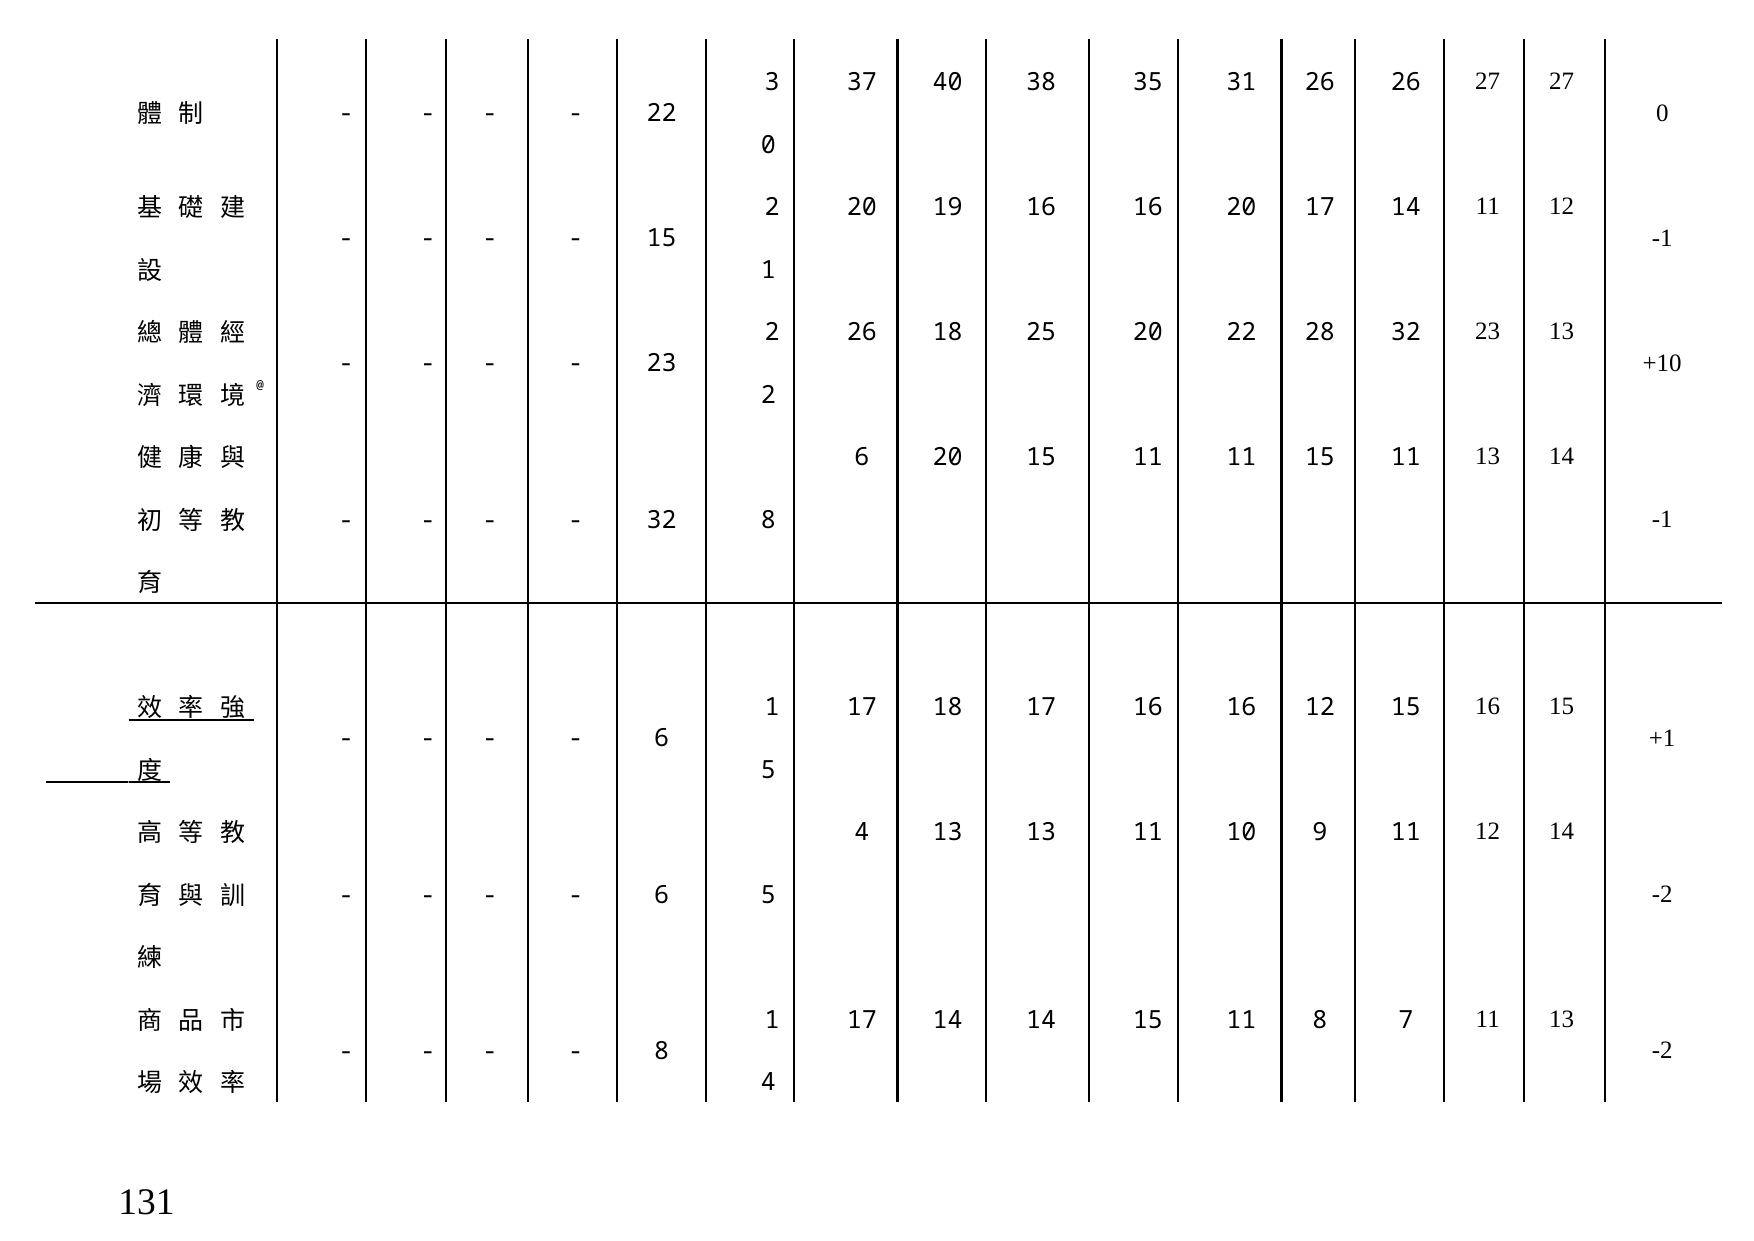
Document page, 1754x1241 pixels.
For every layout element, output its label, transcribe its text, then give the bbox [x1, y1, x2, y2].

table_cell - [447, 39, 527, 164]
table_cell 32 [1356, 289, 1443, 414]
table_cell 25 [987, 289, 1088, 414]
table_cell 4 [795, 789, 896, 977]
table_cell +10 [1606, 289, 1722, 414]
table_cell 16 [1090, 164, 1177, 289]
table_cell 15 [1356, 604, 1443, 789]
table_cell - [447, 789, 527, 977]
table_cell 11 [1179, 414, 1280, 602]
table_cell 14 [707, 977, 793, 1102]
table_cell - [529, 789, 616, 977]
table_cell 16 [1445, 604, 1523, 789]
table_cell 22 [1179, 289, 1280, 414]
table_cell 40 [899, 39, 985, 164]
table_cell 10 [1179, 789, 1280, 977]
table_cell 18 [899, 289, 985, 414]
table_cell 效率強度 [35, 604, 276, 789]
table_cell - [367, 39, 445, 164]
table_cell 商品市場效率 [35, 977, 276, 1102]
table_cell - [447, 977, 527, 1102]
table_cell 23 [618, 289, 705, 414]
table_cell - [529, 977, 616, 1102]
table_cell 11 [1090, 414, 1177, 602]
table_cell 11 [1445, 164, 1523, 289]
table_cell - [278, 977, 365, 1102]
table_cell - [529, 164, 616, 289]
table_cell 11 [1445, 977, 1523, 1102]
table_cell - [367, 789, 445, 977]
table_cell 12 [1283, 604, 1354, 789]
table_cell - [529, 414, 616, 602]
table_cell 31 [1179, 39, 1280, 164]
table_cell - [278, 414, 365, 602]
table_cell 總體經濟環境@ [35, 289, 276, 414]
table_cell 8 [1283, 977, 1354, 1102]
table_cell 17 [987, 604, 1088, 789]
table_cell 20 [795, 164, 896, 289]
table_cell - [447, 164, 527, 289]
table_cell 健康與初等教育 [35, 414, 276, 602]
table_cell 高等教育與訓練 [35, 789, 276, 977]
table_cell 14 [1525, 789, 1604, 977]
table_cell - [447, 604, 527, 789]
table_cell 17 [795, 604, 896, 789]
table_cell 13 [1525, 289, 1604, 414]
table_cell 15 [987, 414, 1088, 602]
table_cell 6 [618, 789, 705, 977]
table_cell -1 [1606, 414, 1722, 602]
table_cell 15 [1525, 604, 1604, 789]
table_cell 17 [1283, 164, 1354, 289]
table_cell 15 [1283, 414, 1354, 602]
table_cell 26 [795, 289, 896, 414]
table_cell 0 [1606, 39, 1722, 164]
table_cell 9 [1283, 789, 1354, 977]
table_cell 27 [1525, 39, 1604, 164]
table_cell 15 [707, 604, 793, 789]
table_cell 6 [618, 604, 705, 789]
table_cell 32 [618, 414, 705, 602]
table_cell - [278, 789, 365, 977]
table_cell 20 [1179, 164, 1280, 289]
table_cell 20 [899, 414, 985, 602]
table_cell 14 [987, 977, 1088, 1102]
table_cell - [529, 604, 616, 789]
table_cell 13 [1525, 977, 1604, 1102]
table_cell 11 [1356, 414, 1443, 602]
table_cell - [278, 39, 365, 164]
table_cell - [367, 414, 445, 602]
table_cell 22 [618, 39, 705, 164]
table_cell - [529, 39, 616, 164]
table_cell 17 [795, 977, 896, 1102]
table_cell 38 [987, 39, 1088, 164]
table_cell - [447, 414, 527, 602]
table_cell 15 [1090, 977, 1177, 1102]
table_cell - [529, 289, 616, 414]
table_cell - [278, 289, 365, 414]
table_cell - [367, 164, 445, 289]
table_cell 12 [1525, 164, 1604, 289]
table_cell 35 [1090, 39, 1177, 164]
table_cell 26 [1356, 39, 1443, 164]
table_cell 6 [795, 414, 896, 602]
table_cell -1 [1606, 164, 1722, 289]
table_cell 12 [1445, 789, 1523, 977]
table_cell 15 [618, 164, 705, 289]
table_cell 13 [987, 789, 1088, 977]
table_cell 8 [707, 414, 793, 602]
table_cell 體制 [35, 39, 276, 164]
table_cell 20 [1090, 289, 1177, 414]
table_cell 14 [899, 977, 985, 1102]
table_cell 14 [1525, 414, 1604, 602]
table_cell 8 [618, 977, 705, 1102]
table_cell 基礎建設 [35, 164, 276, 289]
table_cell 16 [1090, 604, 1177, 789]
table_cell 27 [1445, 39, 1523, 164]
table_cell -2 [1606, 977, 1722, 1102]
table_cell 11 [1090, 789, 1177, 977]
table_cell 13 [1445, 414, 1523, 602]
table_cell - [447, 289, 527, 414]
table_cell - [367, 977, 445, 1102]
table_cell 13 [899, 789, 985, 977]
table_cell - [278, 164, 365, 289]
table_cell - [367, 604, 445, 789]
table_cell - [278, 604, 365, 789]
table_cell 19 [899, 164, 985, 289]
table_cell 16 [987, 164, 1088, 289]
table_cell 18 [899, 604, 985, 789]
table_cell 22 [707, 289, 793, 414]
table_cell +1 [1606, 604, 1722, 789]
table_cell 16 [1179, 604, 1280, 789]
table_cell -2 [1606, 789, 1722, 977]
table_cell 26 [1283, 39, 1354, 164]
table_cell 11 [1356, 789, 1443, 977]
table_cell 11 [1179, 977, 1280, 1102]
table_cell - [367, 289, 445, 414]
table_cell 21 [707, 164, 793, 289]
table_cell 37 [795, 39, 896, 164]
table_cell 23 [1445, 289, 1523, 414]
table_cell 28 [1283, 289, 1354, 414]
table_cell 30 [707, 39, 793, 164]
table_cell 7 [1356, 977, 1443, 1102]
table_cell 14 [1356, 164, 1443, 289]
table_cell 5 [707, 789, 793, 977]
